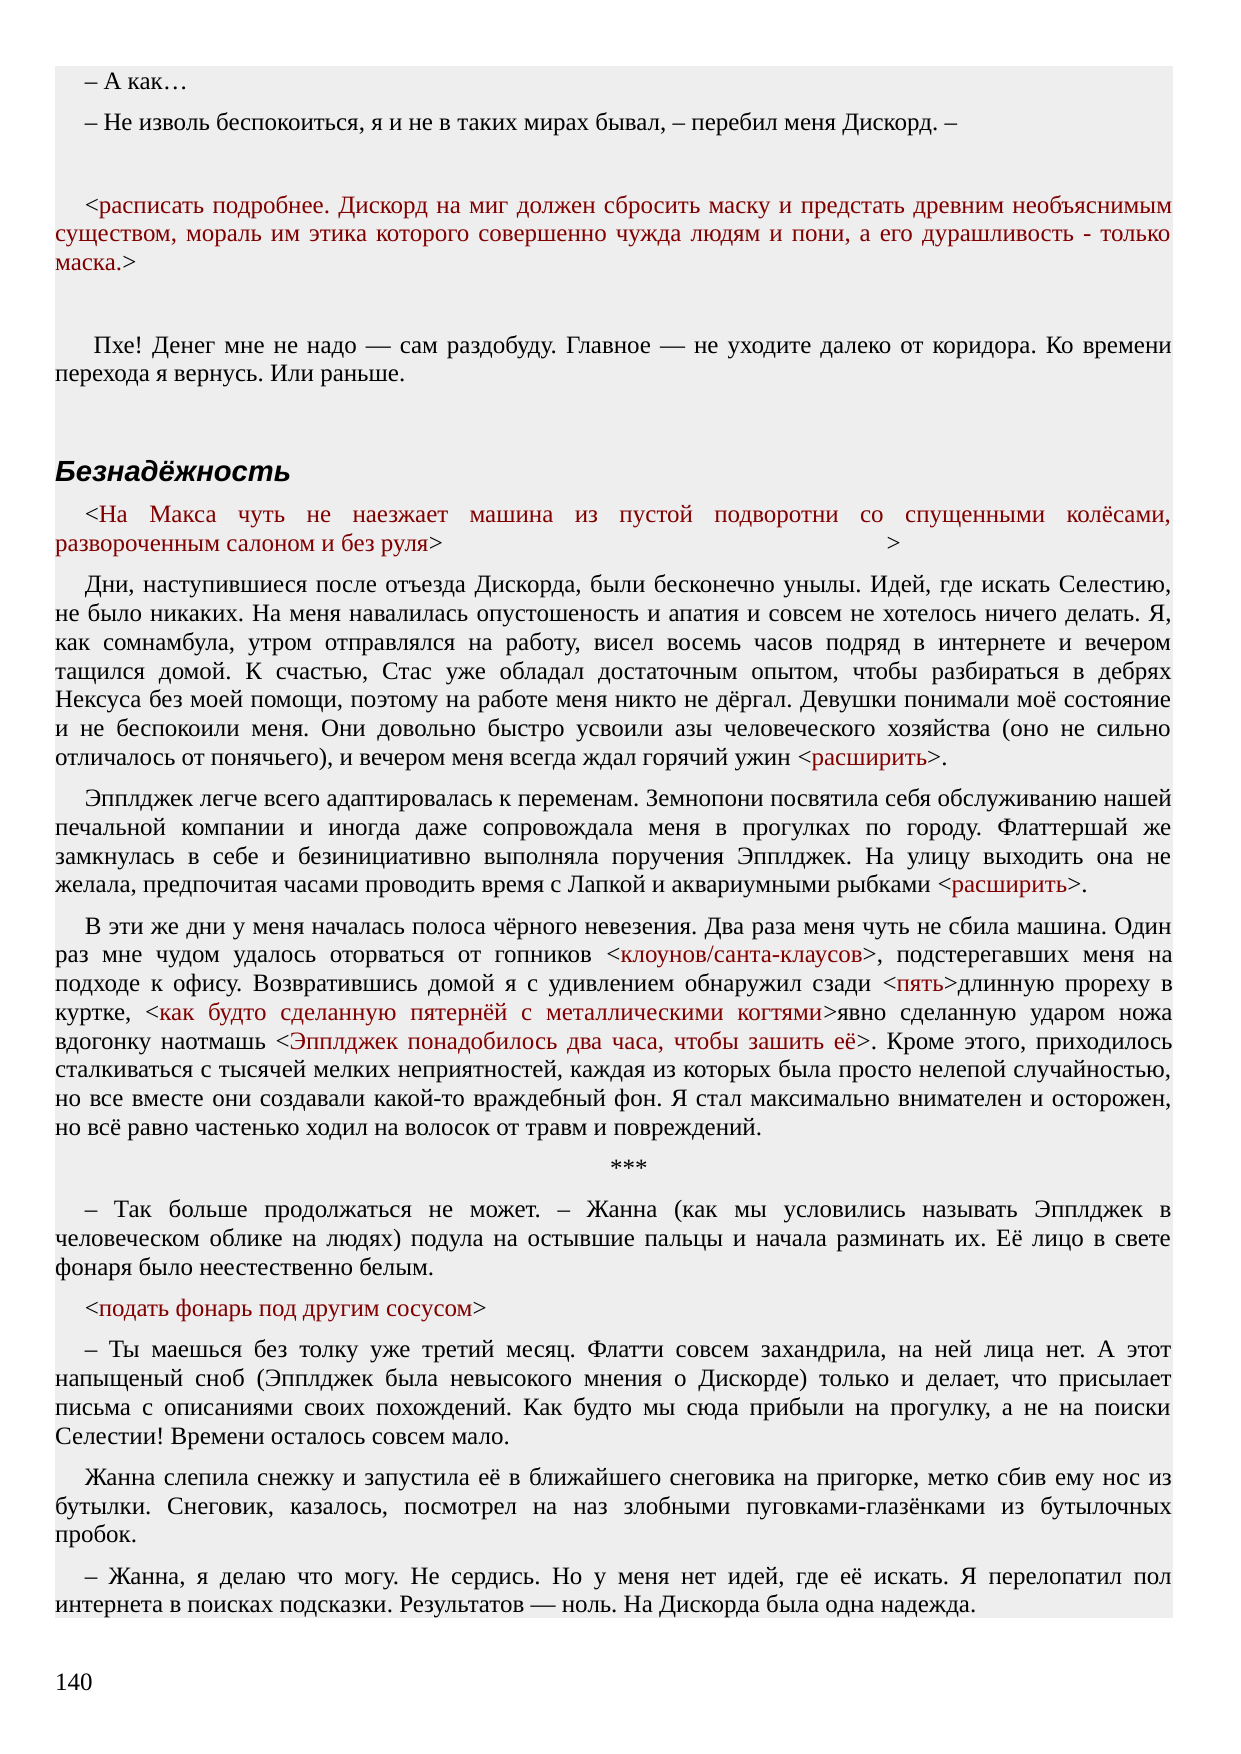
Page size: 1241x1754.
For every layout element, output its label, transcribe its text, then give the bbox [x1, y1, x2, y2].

subtitle Безнадёжность [55, 453, 1173, 487]
text В эти же дни у меня началась полоса чёрного невезения. Два раза меня чуть не сбила машина. Один раз мне чудом удалось оторваться от гопников <клоунов/санта-клаусов>, подстерегавших меня на подходе к офису. Возвратившись домой я с удивлением обнаружил сзади <пять>длинную прореху в куртке, <как будто сделанную пятернёй с металлическими когтями>явно сделанную ударом ножа вдогонку наотмашь <Эпплджек понадобилось два часа, чтобы зашить её>. Кроме этого, приходилось сталкиваться с тысячей мелких неприятностей, каждая из которых была просто нелепой случайностью, но все вместе они создавали какой-то враждебный фон. Я стал максимально внимателен и осторожен, но всё равно частенько ходил на волосок от травм и повреждений. [55, 911, 1173, 1141]
text – Ты маешься без толку уже третий месяц. Флатти совсем захандрила, на ней лица нет. А этот напыщеный сноб (Эпплджек была невысокого мнения о Дискорде) только и делает, что присылает письма с описаниями своих похождений. Как будто мы сюда прибыли на прогулку, а не на поиски Селестии! Времени осталось совсем мало. [55, 1334, 1173, 1449]
text Пхе! Денег мне не надо — сам раздобуду. Главное — не уходите далеко от коридора. Ко времени перехода я вернусь. Или раньше. [55, 330, 1173, 387]
text – Не изволь беспокоиться, я и не в таких мирах бывал, – перебил меня Дискорд. – [55, 107, 1173, 136]
text Дни, наступившиеся после отъезда Дискорда, были бесконечно унылы. Идей, где искать Селестию, не было никаких. На меня навалилась опустошеность и апатия и совсем не хотелось ничего делать. Я, как сомнамбула, утром отправлялся на работу, висел восемь часов подряд в интернете и вечером тащился домой. К счастью, Стас уже обладал достаточным опытом, чтобы разбираться в дебрях Нексуса без моей помощи, поэтому на работе меня никто не дёргал. Девушки понимали моё состояние и не беспокоили меня. Они довольно быстро усвоили азы человеческого хозяйства (оно не сильно отличалось от понячьего), и вечером меня всегда ждал горячий ужин <расширить>. [55, 569, 1173, 771]
text <расписать подробнее. Дискорд на миг должен сбросить маску и предстать древним необъяснимым существом, мораль им этика которого совершенно чужда людям и пони, а его дурашливость - только маска.> [55, 190, 1173, 276]
text Жанна слепила снежку и запустила её в ближайшего снеговика на пригорке, метко сбив ему нос из бутылки. Снеговик, казалось, посмотрел на наз злобными пуговками-глазёнками из бутылочных пробок. [55, 1462, 1173, 1548]
text <На Макса чуть не наезжает машина из пустой подворотни со спущенными колёсами, развороченным салоном и без руля> > [55, 499, 1173, 557]
text <подать фонарь под другим сосусом> [55, 1293, 1173, 1322]
text – А как… [55, 66, 1173, 95]
text *** [55, 1153, 1173, 1182]
text – Жанна, я делаю что могу. Не сердись. Но у меня нет идей, где её искать. Я перелопатил пол интернета в поисках подсказки. Результатов — ноль. На Дискорда была одна надежда. [55, 1561, 1173, 1618]
text Эпплджек легче всего адаптировалась к переменам. Земнопони посвятила себя обслуживанию нашей печальной компании и иногда даже сопровождала меня в прогулках по городу. Флаттершай же замкнулась в себе и безинициативно выполняла поручения Эпплджек. На улицу выходить она не желала, предпочитая часами проводить время с Лапкой и аквариумными рыбками <расширить>. [55, 783, 1173, 898]
text – Так больше продолжаться не может. – Жанна (как мы условились называть Эпплджек в человеческом облике на людях) подула на остывшие пальцы и начала разминать их. Её лицо в свете фонаря было неестественно белым. [55, 1194, 1173, 1281]
